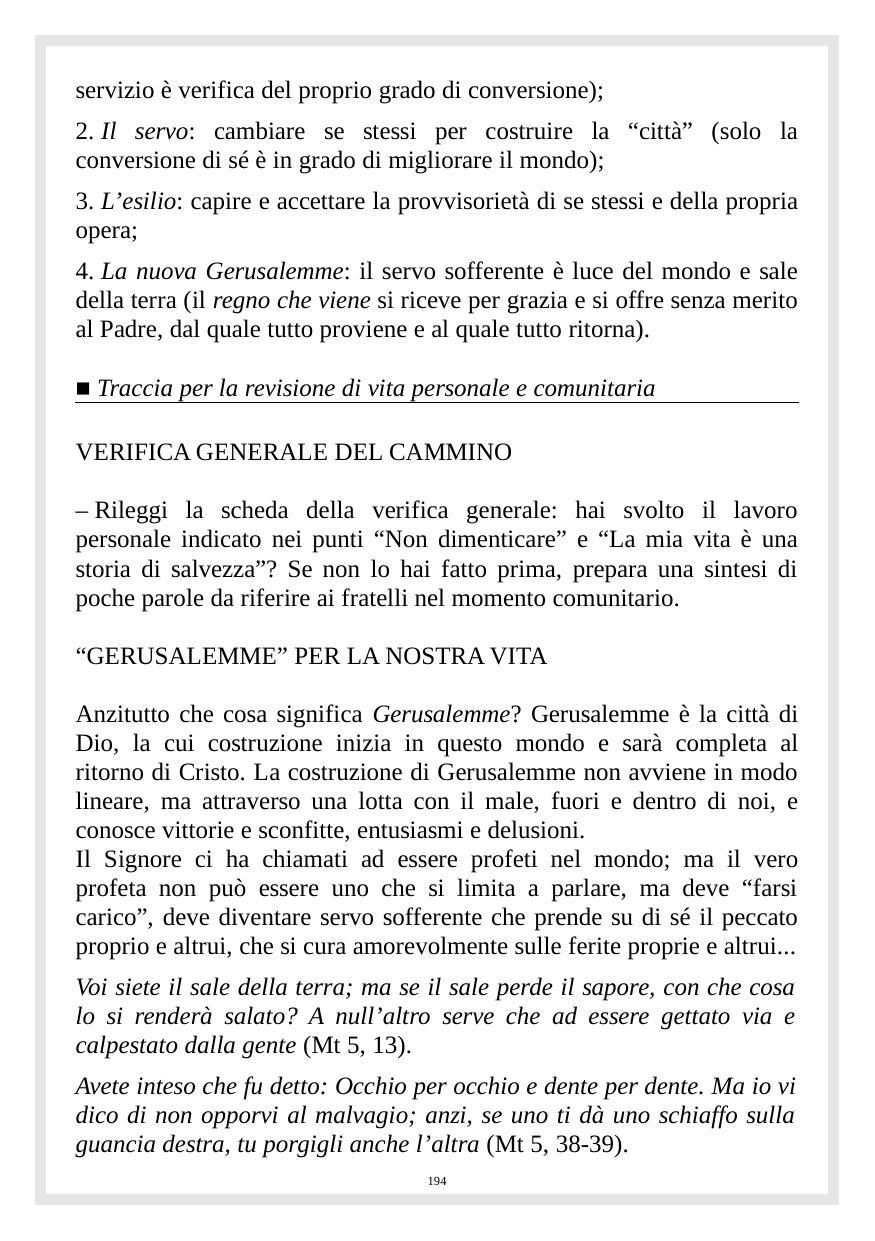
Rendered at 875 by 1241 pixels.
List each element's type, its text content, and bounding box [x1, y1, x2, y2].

text Il Signore ci ha chiamati ad essere profeti nel mondo; ma il vero profeta non può essere uno che si limita a parlare, ma deve “farsi carico”, deve diventare servo sofferente che prende su di sé il peccato proprio e altrui, che si cura amorevolmente sulle ferite proprie e altrui... [75, 844, 799, 960]
text Voi siete il sale della terra; ma se il sale perde il sapore, con che cosa lo si renderà salato? A null’altro serve che ad essere gettato via e calpestato dalla gente (Mt 5, 13). [75, 972, 799, 1059]
text VERIFICA GENERALE DEL CAMMINO [75, 437, 799, 466]
text “GERUSALEMME” PER LA NOSTRA VITA [75, 641, 799, 670]
text 2. Il servo: cambiare se stessi per costruire la “città” (solo la conversione di sé è in grado di migliorare il mondo); [75, 116, 799, 174]
text Anzitutto che cosa significa Gerusalemme? Gerusalemme è la città di Dio, la cui costruzione inizia in questo mondo e sarà completa al ritorno di Cristo. La costruzione di Gerusalemme non avviene in modo lineare, ma attraverso una lotta con il male, fuori e dentro di noi, e conosce vittorie e sconfitte, entusiasmi e delusioni. [75, 699, 799, 844]
text – Rileggi la scheda della verifica generale: hai svolto il lavoro personale indicato nei punti “Non dimenticare” e “La mia vita è una storia di salvezza”? Se non lo hai fatto prima, prepara una sintesi di poche parole da riferire ai fratelli nel momento comunitario. [75, 495, 799, 612]
text Avete inteso che fu detto: Occhio per occhio e dente per dente. Ma io vi dico di non opporvi al malvagio; anzi, se uno ti dà uno schiaffo sulla guancia destra, tu porgigli anche l’altra (Mt 5, 38-39). [75, 1071, 799, 1158]
text servizio è verifica del proprio grado di conversione); [75, 75, 799, 104]
text 4. La nuova Gerusalemme: il servo sofferente è luce del mondo e sale della terra (il regno che viene si riceve per grazia e si offre senza merito al Padre, dal quale tutto proviene e al quale tutto ritorna). [75, 256, 799, 343]
text 3. L’esilio: capire e accettare la provvisorietà di se stessi e della propria opera; [75, 186, 799, 244]
text ■ Traccia per la revisione di vita personale e comunitaria [75, 373, 799, 402]
